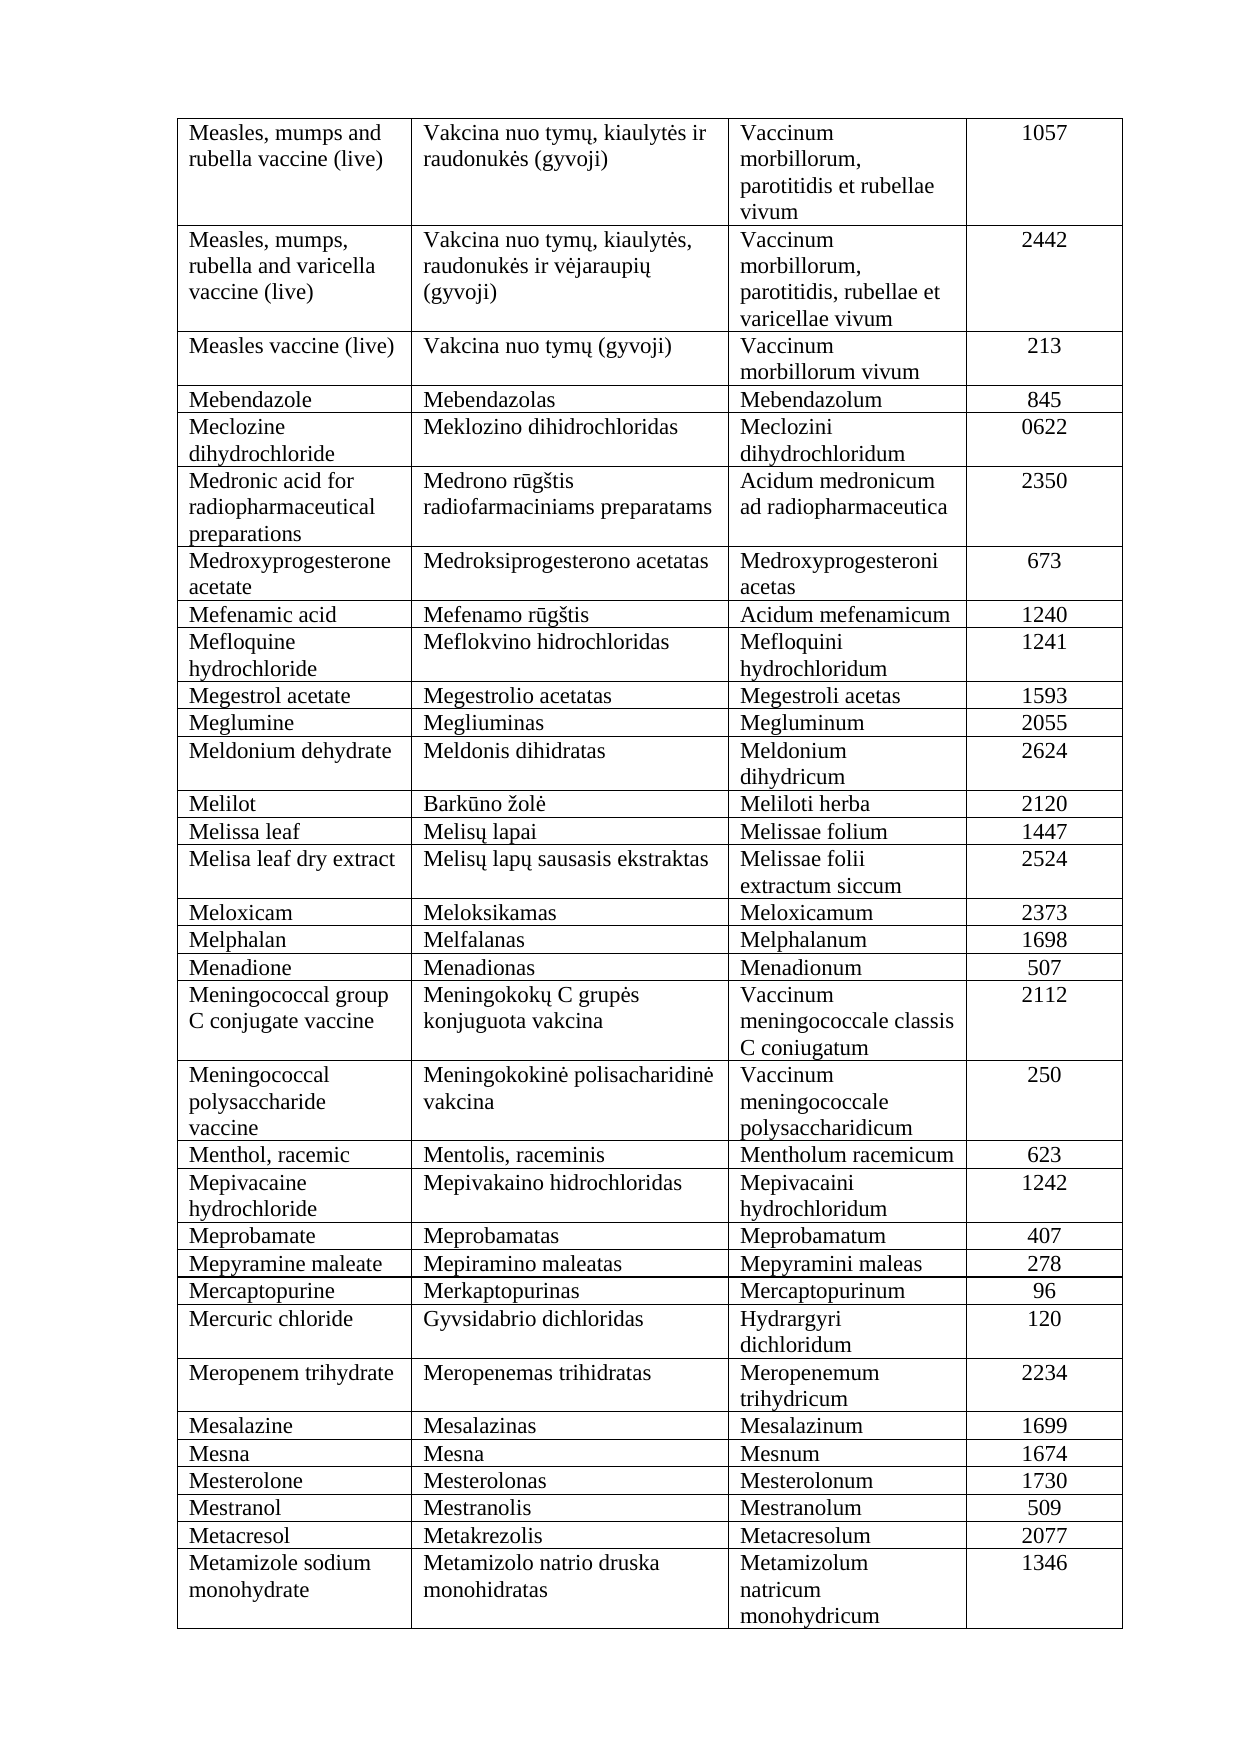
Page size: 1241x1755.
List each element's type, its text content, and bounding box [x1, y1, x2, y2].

table_cell Measles, mumps, rubella and varicella vaccine (live) [178, 226, 411, 331]
table_cell Metamizolo natrio druska monohidratas [412, 1549, 728, 1628]
table_cell Melfalanas [412, 926, 728, 953]
table_cell Melissae folium [729, 818, 966, 844]
table_cell 2524 [967, 845, 1122, 898]
table_cell Mesna [412, 1440, 728, 1466]
table_cell 2120 [967, 791, 1122, 817]
table_cell Meprobamatas [412, 1223, 728, 1249]
table_cell Mentolis, raceminis [412, 1141, 728, 1168]
table_cell Mestranolum [729, 1495, 966, 1521]
table_cell Vaccinum meningococcale polysaccharidicum [729, 1061, 966, 1140]
table_cell Mercaptopurinum [729, 1278, 966, 1304]
table_cell Meloxicam [178, 899, 411, 925]
table_cell 1242 [967, 1169, 1122, 1222]
table_cell Meclozini dihydrochloridum [729, 413, 966, 466]
table_cell 2373 [967, 899, 1122, 925]
table_cell Gyvsidabrio dichloridas [412, 1305, 728, 1357]
table_cell Megliuminas [412, 709, 728, 736]
table_cell Mercuric chloride [178, 1305, 411, 1357]
table_cell 96 [967, 1278, 1122, 1304]
table_cell Melisų lapų sausasis ekstraktas [412, 845, 728, 898]
table_cell Mestranol [178, 1495, 411, 1521]
table_cell Mesterolone [178, 1467, 411, 1493]
table_cell 1240 [967, 601, 1122, 627]
table_cell Meldonis dihidratas [412, 737, 728, 789]
table_cell Measles, mumps and rubella vaccine (live) [178, 119, 411, 224]
table_cell Melisų lapai [412, 818, 728, 844]
table_cell Mesalazine [178, 1412, 411, 1439]
table_cell Medrono rūgštis radiofarmaciniams preparatams [412, 467, 728, 546]
table_cell Melphalanum [729, 926, 966, 953]
table_cell Mestranolis [412, 1495, 728, 1521]
table_cell Mepivacaini hydrochloridum [729, 1169, 966, 1222]
table_cell Barkūno žolė [412, 791, 728, 817]
table_cell Meningokokinė polisacharidinė vakcina [412, 1061, 728, 1140]
table_cell Vaccinum morbillorum vivum [729, 332, 966, 385]
table_cell Vaccinum morbillorum, parotitidis et rubellae vivum [729, 119, 966, 224]
table_cell Medronic acid for radiopharmaceutical preparations [178, 467, 411, 546]
table_cell 2624 [967, 737, 1122, 789]
table_cell Mefloquini hydrochloridum [729, 628, 966, 681]
table_cell Mesnum [729, 1440, 966, 1466]
table_cell Metacresolum [729, 1522, 966, 1548]
table_cell 1698 [967, 926, 1122, 953]
table_cell 213 [967, 332, 1122, 385]
table_cell 1057 [967, 119, 1122, 224]
table_cell Melissae folii extractum siccum [729, 845, 966, 898]
table_cell 509 [967, 1495, 1122, 1521]
table_cell 623 [967, 1141, 1122, 1168]
table_cell Meningococcal polysaccharide vaccine [178, 1061, 411, 1140]
table_cell Mepivakaino hidrochloridas [412, 1169, 728, 1222]
table_cell 845 [967, 386, 1122, 412]
table_cell Meldonium dehydrate [178, 737, 411, 789]
table_cell Mebendazolas [412, 386, 728, 412]
table_cell Meliloti herba [729, 791, 966, 817]
table_cell Acidum medronicum ad radiopharmaceutica [729, 467, 966, 546]
table_cell Mesalazinum [729, 1412, 966, 1439]
table_cell 120 [967, 1305, 1122, 1357]
table_cell Vakcina nuo tymų, kiaulytės, raudonukės ir vėjaraupių (gyvoji) [412, 226, 728, 331]
table_cell 2234 [967, 1359, 1122, 1411]
table_cell Meropenemas trihidratas [412, 1359, 728, 1411]
table_cell Medroxyprogesteroni acetas [729, 547, 966, 600]
table_cell Metakrezolis [412, 1522, 728, 1548]
table_cell 250 [967, 1061, 1122, 1140]
table_cell 278 [967, 1250, 1122, 1276]
table_cell Mebendazole [178, 386, 411, 412]
table_cell 2112 [967, 981, 1122, 1060]
table_cell Meldonium dihydricum [729, 737, 966, 789]
table_cell 2442 [967, 226, 1122, 331]
table_cell Mesna [178, 1440, 411, 1466]
table_cell Medroksiprogesterono acetatas [412, 547, 728, 600]
table_cell Menadionum [729, 954, 966, 980]
table_cell Vaccinum morbillorum, parotitidis, rubellae et varicellae vivum [729, 226, 966, 331]
table_cell Vakcina nuo tymų, kiaulytės ir raudonukės (gyvoji) [412, 119, 728, 224]
table_cell Melilot [178, 791, 411, 817]
table_cell Meklozino dihidrochloridas [412, 413, 728, 466]
table_cell Meprobamatum [729, 1223, 966, 1249]
table_cell 0622 [967, 413, 1122, 466]
table_cell Merkaptopurinas [412, 1278, 728, 1304]
table_cell Menthol, racemic [178, 1141, 411, 1168]
table_cell Melisa leaf dry extract [178, 845, 411, 898]
table_cell Menadionas [412, 954, 728, 980]
table_cell Medroxyprogesterone acetate [178, 547, 411, 600]
table_cell Megestroli acetas [729, 682, 966, 708]
table_cell Mepyramini maleas [729, 1250, 966, 1276]
table_cell Mepivacaine hydrochloride [178, 1169, 411, 1222]
table_cell Mepiramino maleatas [412, 1250, 728, 1276]
table_cell Mesalazinas [412, 1412, 728, 1439]
table_cell Meloksikamas [412, 899, 728, 925]
table_cell 2350 [967, 467, 1122, 546]
table_cell Megestrol acetate [178, 682, 411, 708]
table_cell Mefenamic acid [178, 601, 411, 627]
table_cell 507 [967, 954, 1122, 980]
table_cell Mebendazolum [729, 386, 966, 412]
table_cell Mentholum racemicum [729, 1141, 966, 1168]
table_cell 2055 [967, 709, 1122, 736]
table_cell Mercaptopurine [178, 1278, 411, 1304]
table_cell Meclozine dihydrochloride [178, 413, 411, 466]
table_cell Meglumine [178, 709, 411, 736]
table_cell Meningococcal group C conjugate vaccine [178, 981, 411, 1060]
table_cell Acidum mefenamicum [729, 601, 966, 627]
table_cell 1699 [967, 1412, 1122, 1439]
table_cell 1346 [967, 1549, 1122, 1628]
table_cell Measles vaccine (live) [178, 332, 411, 385]
table_cell Meropenem trihydrate [178, 1359, 411, 1411]
table_cell 1593 [967, 682, 1122, 708]
table_cell 673 [967, 547, 1122, 600]
table_cell Meropenemum trihydricum [729, 1359, 966, 1411]
table_cell 1241 [967, 628, 1122, 681]
table_cell Mefenamo rūgštis [412, 601, 728, 627]
table_cell 1674 [967, 1440, 1122, 1466]
table_cell Meprobamate [178, 1223, 411, 1249]
table_cell Vaccinum meningococcale classis C coniugatum [729, 981, 966, 1060]
table_cell Vakcina nuo tymų (gyvoji) [412, 332, 728, 385]
table_cell Mesterolonum [729, 1467, 966, 1493]
table_cell Megluminum [729, 709, 966, 736]
table_cell Meloxicamum [729, 899, 966, 925]
table_cell Mefloquine hydrochloride [178, 628, 411, 681]
table_cell 1730 [967, 1467, 1122, 1493]
table_cell 1447 [967, 818, 1122, 844]
table_cell Melissa leaf [178, 818, 411, 844]
table_cell Megestrolio acetatas [412, 682, 728, 708]
table_cell Metacresol [178, 1522, 411, 1548]
table_cell Menadione [178, 954, 411, 980]
table_cell Metamizole sodium monohydrate [178, 1549, 411, 1628]
table_cell Meflokvino hidrochloridas [412, 628, 728, 681]
table_cell Mepyramine maleate [178, 1250, 411, 1276]
table_cell 407 [967, 1223, 1122, 1249]
table_cell Meningokokų C grupės konjuguota vakcina [412, 981, 728, 1060]
table_cell Hydrargyri dichloridum [729, 1305, 966, 1357]
table_cell 2077 [967, 1522, 1122, 1548]
table_cell Melphalan [178, 926, 411, 953]
table_cell Metamizolum natricum monohydricum [729, 1549, 966, 1628]
table_cell Mesterolonas [412, 1467, 728, 1493]
